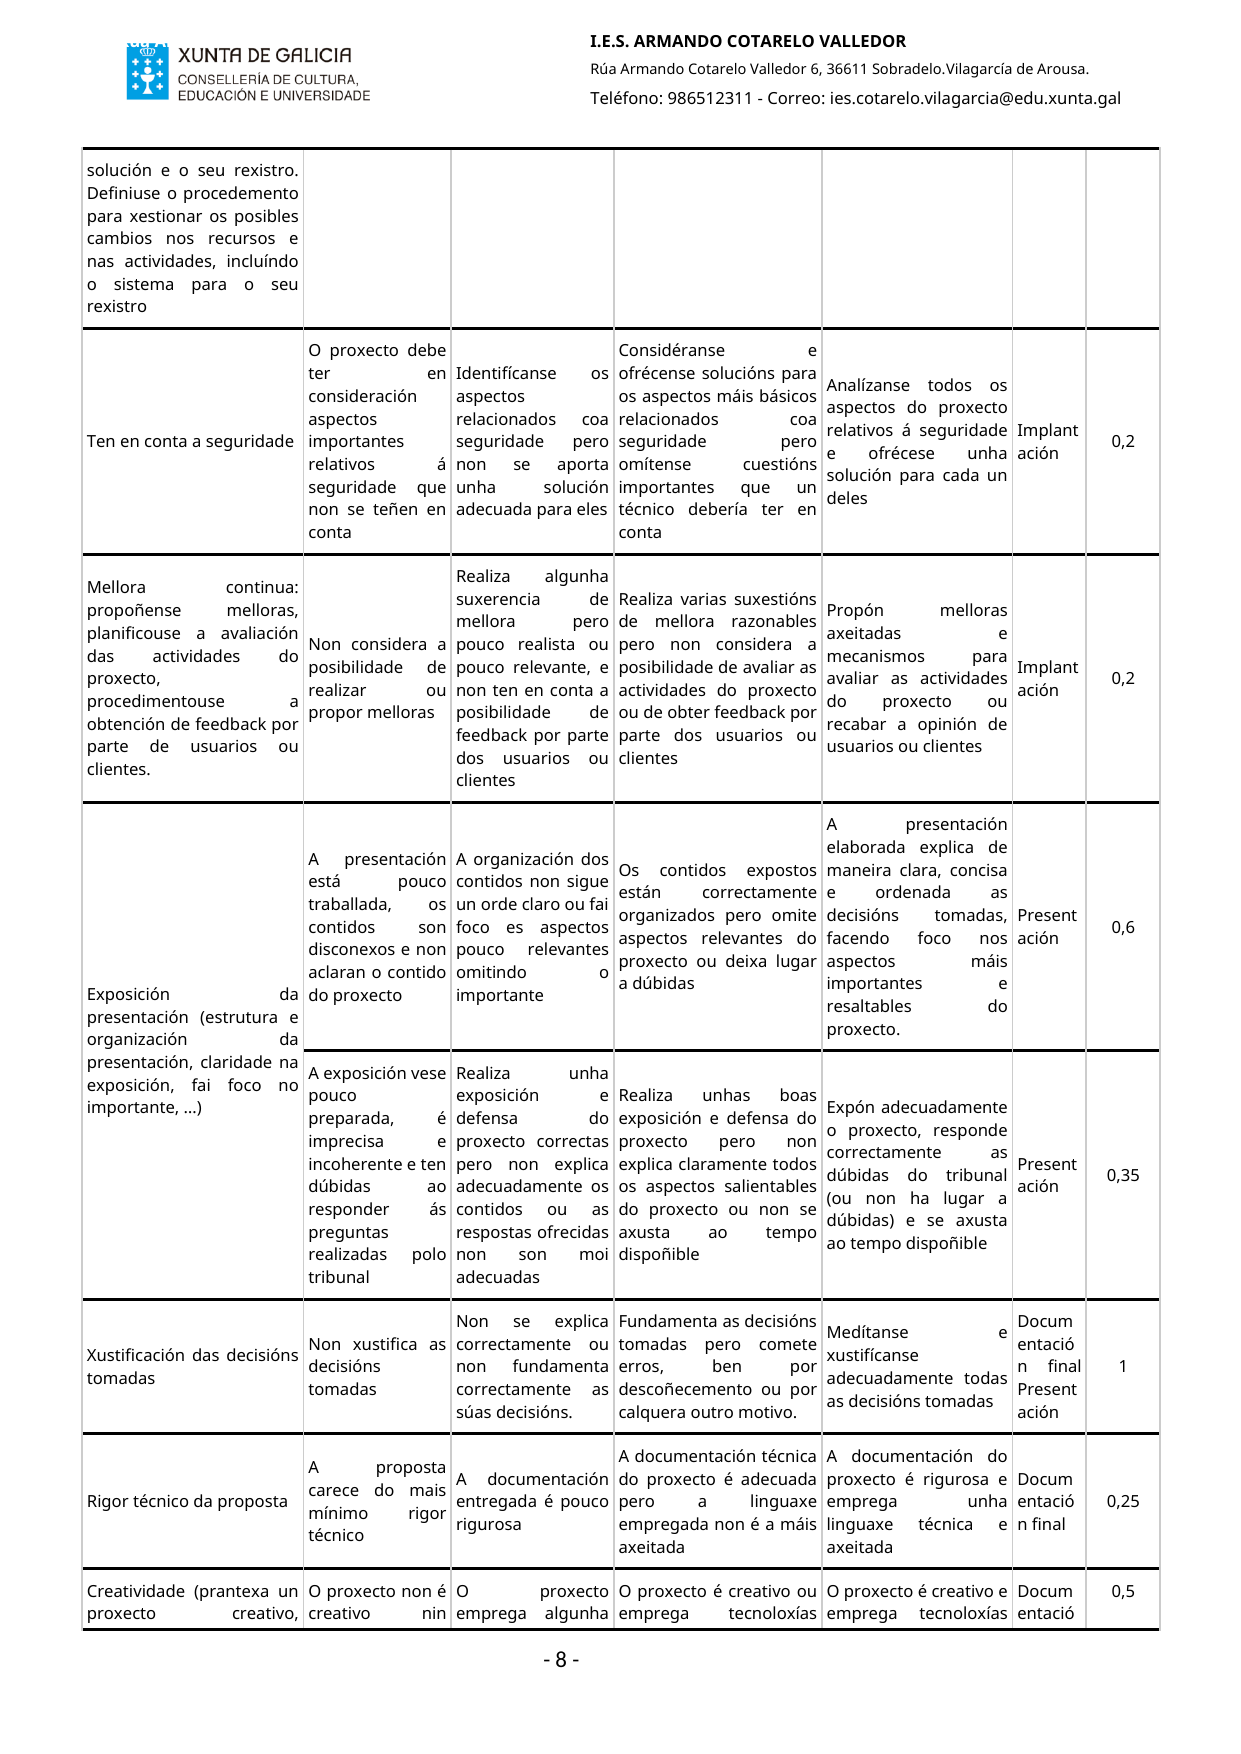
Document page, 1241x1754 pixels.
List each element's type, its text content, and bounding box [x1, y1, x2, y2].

table_cell Mellora continua: propoñense melloras, planificouse a avaliación das actividades do proxecto, procedimentouse a obtención de feedback por parte de usuarios ou clientes. [83, 556, 303, 801]
table_cell Implantación [1013, 330, 1085, 552]
table_cell Ten en conta a seguridade [83, 330, 303, 552]
table_cell 0,35 [1087, 1052, 1159, 1297]
table_cell solución e o seu rexistro. Definiuse o procedemento para xestionar os posibles cambios nos recursos e nas actividades, incluíndo o sistema para o seu rexistro [83, 150, 303, 327]
table_cell 0,25 [1087, 1435, 1159, 1567]
table_cell 0,2 [1087, 556, 1159, 801]
table_cell Rigor técnico da proposta [83, 1435, 303, 1567]
table_cell Propón melloras axeitadas e mecanismos para avaliar as actividades do proxecto ou recabar a opinión de usuarios ou clientes [823, 556, 1012, 801]
picture [117, 35, 379, 107]
table_cell Creatividade (prantexa un proxecto creativo, [83, 1570, 303, 1628]
table_cell 0,6 [1087, 804, 1159, 1049]
table_cell A presentación elaborada explica de maneira clara, concisa e ordenada as decisións tomadas, facendo foco nos aspectos máis importantes e resaltables do proxecto. [823, 804, 1012, 1049]
table_cell O proxecto non é creativo nin [304, 1570, 450, 1628]
table_cell 1 [1087, 1301, 1159, 1432]
table_cell 0,2 [1087, 330, 1159, 552]
table_cell A exposición vese pouco preparada, é imprecisa e incoherente e ten dúbidas ao responder ás preguntas realizadas polo tribunal [304, 1052, 450, 1297]
table_cell Xustificación das decisións tomadas [83, 1301, 303, 1432]
table_cell [452, 150, 613, 327]
table_cell [1087, 150, 1159, 327]
table_cell Fundamenta as decisións tomadas pero comete erros, ben por descoñecemento ou por calquera outro motivo. [615, 1301, 821, 1432]
table_cell Presentación [1013, 804, 1085, 1049]
table_cell Realiza unha exposición e defensa do proxecto correctas pero non explica adecuadamente os contidos ou as respostas ofrecidas non son moi adecuadas [452, 1052, 613, 1297]
table_cell [823, 150, 1012, 327]
table_cell 0,5 [1087, 1570, 1159, 1628]
table_cell [1013, 150, 1085, 327]
table_cell O proxecto emprega algunha [452, 1570, 613, 1628]
table_cell Expón adecuadamente o proxecto, responde correctamente as dúbidas do tribunal (ou non ha lugar a dúbidas) e se axusta ao tempo dispoñible [823, 1052, 1012, 1297]
table_cell Os contidos expostos están correctamente organizados pero omite aspectos relevantes do proxecto ou deixa lugar a dúbidas [615, 804, 821, 1049]
table_cell Medítanse e xustifícanse adecuadamente todas as decisións tomadas [823, 1301, 1012, 1432]
table_cell [304, 150, 450, 327]
table_cell Identifícanse os aspectos relacionados coa seguridade pero non se aporta unha solución adecuada para eles [452, 330, 613, 552]
table_cell A organización dos contidos non sigue un orde claro ou fai foco es aspectos pouco relevantes omitindo o importante [452, 804, 613, 1049]
table_cell Exposición da presentación (estrutura e organización da presentación, claridade na exposición, fai foco no importante, …) [83, 804, 303, 1297]
table_cell Analízanse todos os aspectos do proxecto relativos á seguridade e ofrécese unha solución para cada un deles [823, 330, 1012, 552]
picture [141, 68, 154, 93]
table_cell Documentación final [1013, 1435, 1085, 1567]
table_cell O proxecto debe ter en consideración aspectos importantes relativos á seguridade que non se teñen en conta [304, 330, 450, 552]
table_cell Non xustifica as decisións tomadas [304, 1301, 450, 1432]
table_cell Realiza unhas boas exposición e defensa do proxecto pero non explica claramente todos os aspectos salientables do proxecto ou non se axusta ao tempo dispoñible [615, 1052, 821, 1297]
table_cell Realiza algunha suxerencia de mellora pero pouco realista ou pouco relevante, e non ten en conta a posibilidade de feedback por parte dos usuarios ou clientes [452, 556, 613, 801]
table_cell [615, 150, 821, 327]
table_cell Non considera a posibilidade de realizar ou propor melloras [304, 556, 450, 801]
table_cell Realiza varias suxestións de mellora razonables pero non considera a posibilidade de avaliar as actividades do proxecto ou de obter feedback por parte dos usuarios ou clientes [615, 556, 821, 801]
table_cell O proxecto é creativo ou emprega tecnoloxías [615, 1570, 821, 1628]
table_cell A documentación do proxecto é rigurosa e emprega unha linguaxe técnica e axeitada [823, 1435, 1012, 1567]
table_cell Considéranse e ofrécense solucións para os aspectos máis básicos relacionados coa seguridade pero omítense cuestións importantes que un técnico debería ter en conta [615, 330, 821, 552]
table_cell A proposta carece do mais mínimo rigor técnico [304, 1435, 450, 1567]
table_cell Documentació [1013, 1570, 1085, 1628]
table_cell O proxecto é creativo e emprega tecnoloxías [823, 1570, 1012, 1628]
table_cell Presentación [1013, 1052, 1085, 1297]
picture [126, 35, 158, 43]
table_cell A documentación técnica do proxecto é adecuada pero a linguaxe empregada non é a máis axeitada [615, 1435, 821, 1567]
table_cell A documentación entregada é pouco rigurosa [452, 1435, 613, 1567]
table_cell Non se explica correctamente ou non fundamenta correctamente as súas decisións. [452, 1301, 613, 1432]
table_cell A presentación está pouco traballada, os contidos son disconexos e non aclaran o contido do proxecto [304, 804, 450, 1049]
table_cell Documentación final Presentación [1013, 1301, 1085, 1432]
table_cell Implantación [1013, 556, 1085, 801]
